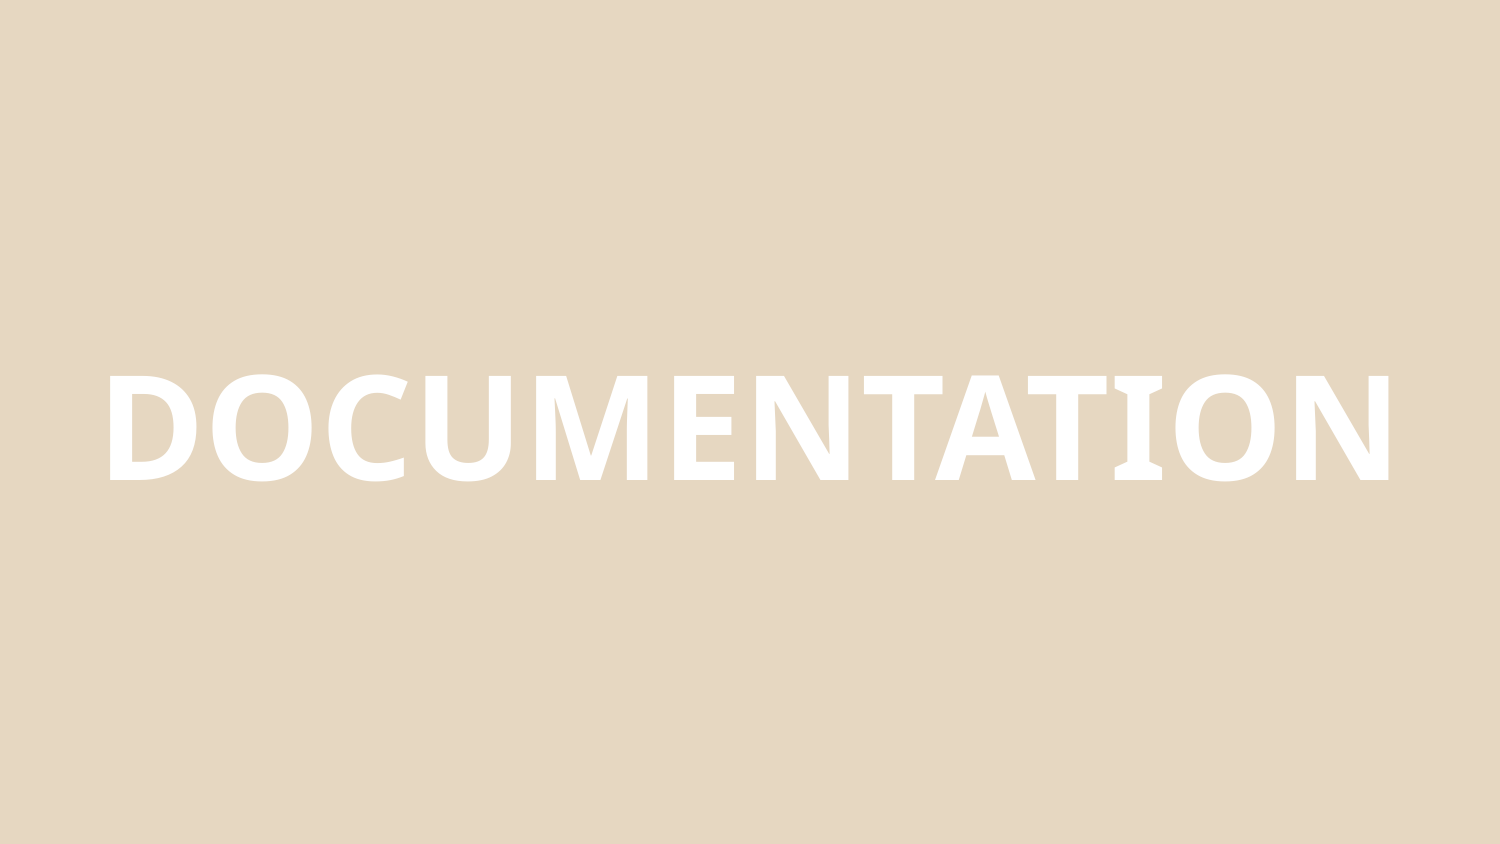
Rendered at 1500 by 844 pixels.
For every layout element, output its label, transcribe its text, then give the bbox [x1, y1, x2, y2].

title DOCUMENTATION [22, 319, 1477, 524]
